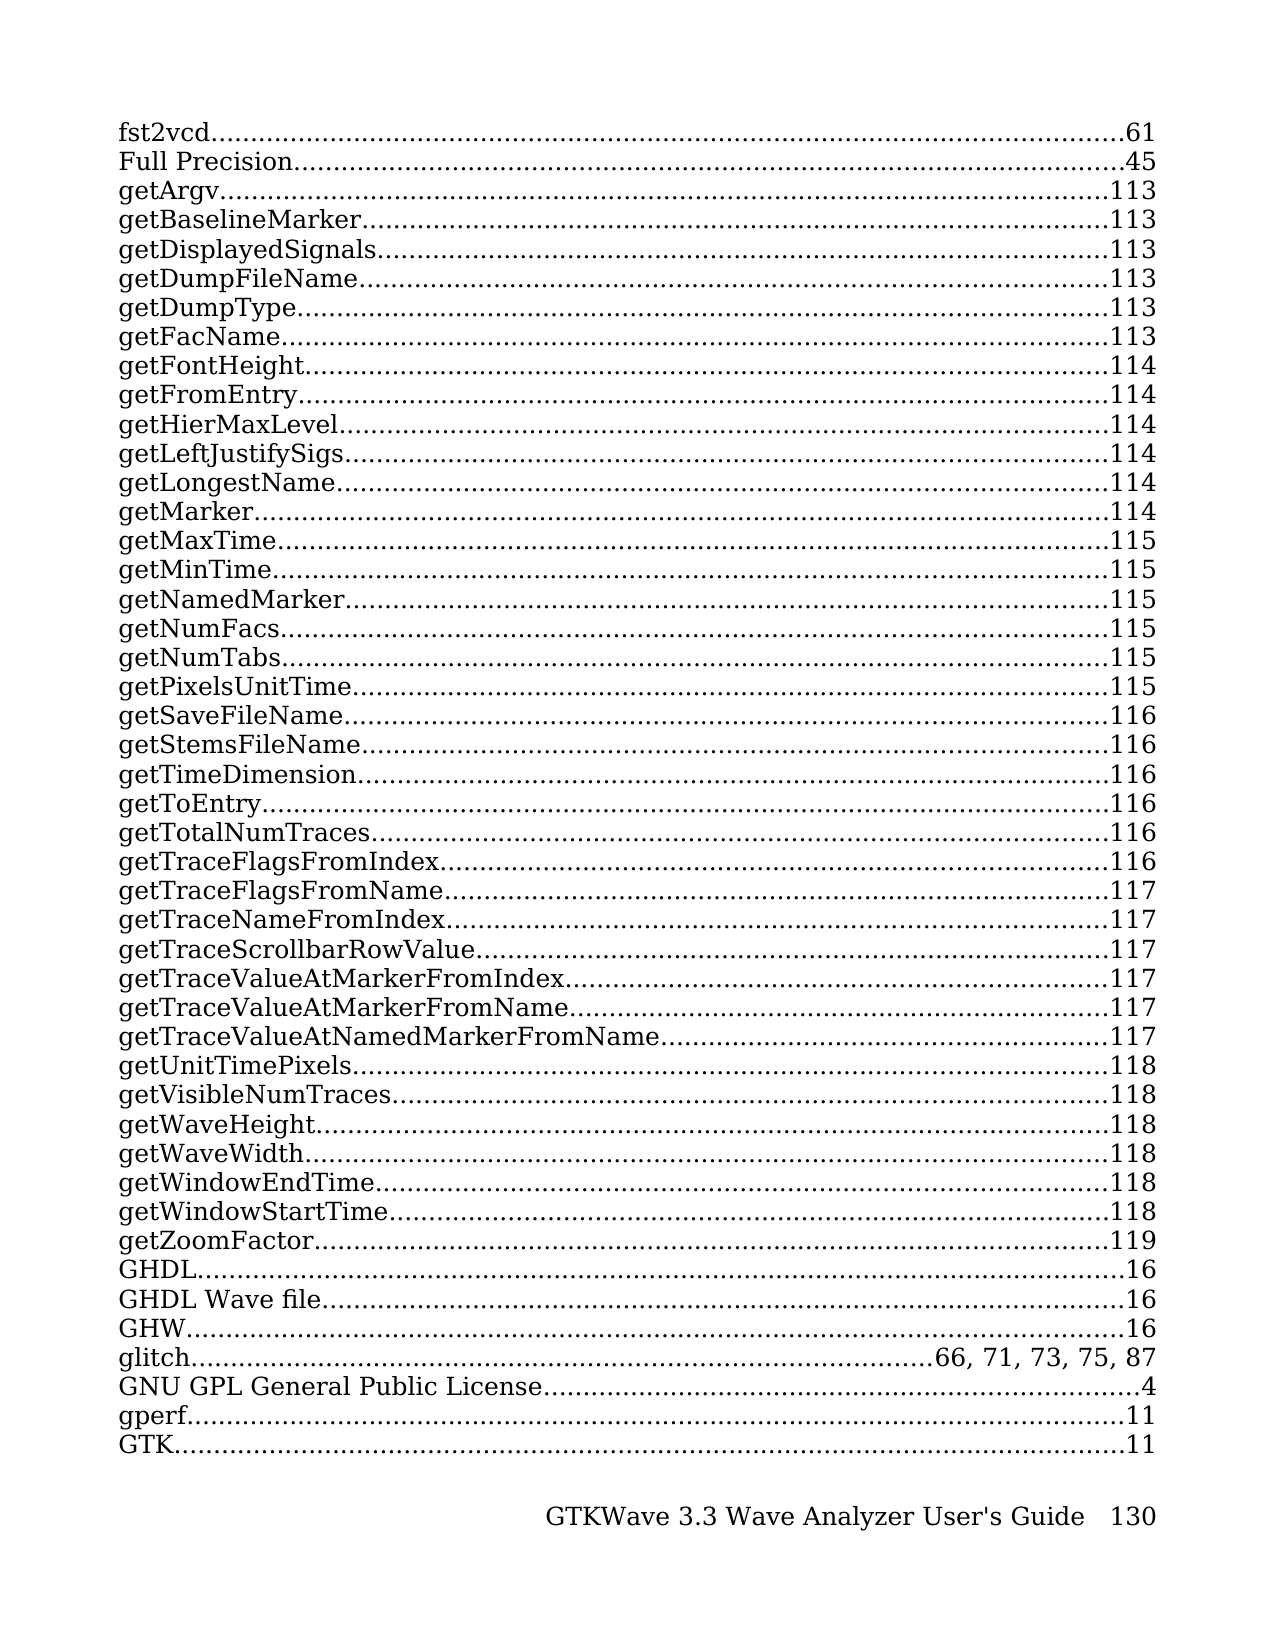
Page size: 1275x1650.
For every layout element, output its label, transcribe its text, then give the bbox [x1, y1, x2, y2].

text GHW 16 [118, 1314, 1157, 1343]
text getTimeDimension 116 [118, 760, 1157, 789]
text getSaveFileName 116 [118, 701, 1157, 731]
text getTotalNumTraces 116 [118, 818, 1157, 847]
text getBaselineMarker 113 [118, 206, 1157, 235]
text getFontHeight 114 [118, 351, 1157, 381]
text getDisplayedSignals 113 [118, 235, 1157, 264]
text getMinTime 115 [118, 556, 1157, 585]
text getLeftJustifySigs 114 [118, 439, 1157, 468]
text getTraceNameFromIndex 117 [118, 906, 1157, 935]
text getDumpType 113 [118, 293, 1157, 322]
text getNamedMarker 115 [118, 585, 1157, 614]
text Full Precision 45 [118, 147, 1157, 176]
text getWaveHeight 118 [118, 1110, 1157, 1139]
text getFacName 113 [118, 322, 1157, 351]
text getLongestName 114 [118, 468, 1157, 497]
text getWindowStartTime 118 [118, 1197, 1157, 1226]
text getArgv 113 [118, 176, 1157, 206]
text getTraceValueAtNamedMarkerFromName 117 [118, 1022, 1157, 1051]
text getHierMaxLevel 114 [118, 410, 1157, 439]
text getVisibleNumTraces 118 [118, 1081, 1157, 1110]
text GNU GPL General Public License 4 [118, 1372, 1157, 1401]
text glitch 66, 71, 73, 75, 87 [118, 1343, 1157, 1372]
text getMaxTime 115 [118, 526, 1157, 556]
text getZoomFactor 119 [118, 1226, 1157, 1256]
text getNumFacs 115 [118, 614, 1157, 643]
text getToEntry 116 [118, 789, 1157, 818]
text getTraceScrollbarRowValue 117 [118, 935, 1157, 964]
text getTraceFlagsFromIndex 116 [118, 847, 1157, 876]
text gperf 11 [118, 1401, 1157, 1431]
text getUnitTimePixels 118 [118, 1051, 1157, 1081]
text getTraceValueAtMarkerFromName 117 [118, 993, 1157, 1022]
text getMarker 114 [118, 497, 1157, 526]
text GTK 11 [118, 1431, 1157, 1460]
text getTraceFlagsFromName 117 [118, 876, 1157, 906]
text getPixelsUnitTime 115 [118, 672, 1157, 701]
text getNumTabs 115 [118, 643, 1157, 672]
text GHDL Wave file 16 [118, 1285, 1157, 1314]
text getDumpFileName 113 [118, 264, 1157, 293]
text getFromEntry 114 [118, 381, 1157, 410]
text fst2vcd 61 [118, 118, 1157, 147]
text GHDL 16 [118, 1256, 1157, 1285]
text getStemsFileName 116 [118, 731, 1157, 760]
text getWindowEndTime 118 [118, 1168, 1157, 1197]
text getTraceValueAtMarkerFromIndex 117 [118, 964, 1157, 993]
text getWaveWidth 118 [118, 1139, 1157, 1168]
